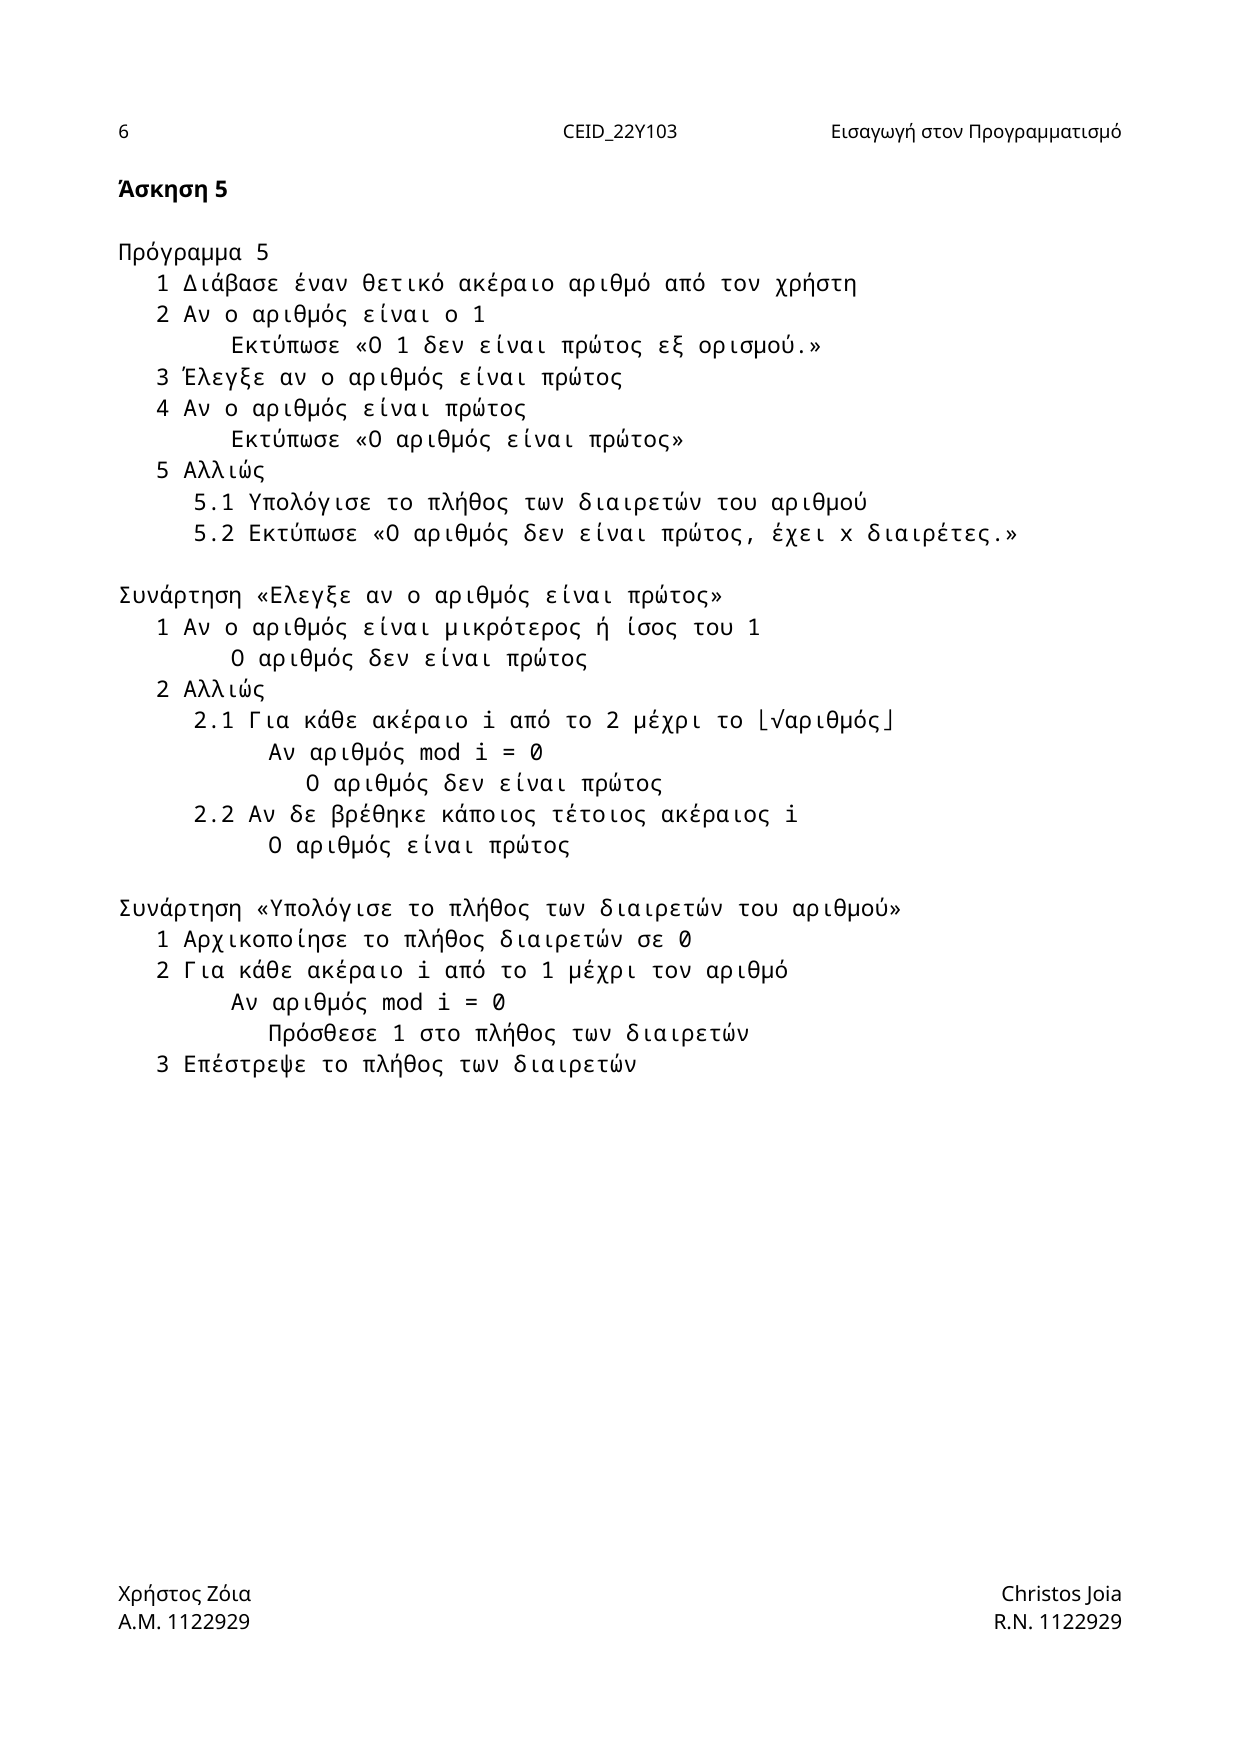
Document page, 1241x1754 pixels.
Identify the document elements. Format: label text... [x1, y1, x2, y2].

list Για κάθε ακέραιο i από το 1 μέχρι τον αριθμό [156, 954, 1122, 986]
list Αν ο αριθμός είναι μικρότερος ή ίσος του 1 [156, 611, 1122, 642]
list Αν αριθμός mod i = 0 [193, 986, 1122, 1017]
list Αρχικοποίησε το πλήθος διαιρετών σε 0 [156, 923, 1122, 954]
list Διάβασε έναν θετικό ακέραιο αριθμό από τον χρήστη [156, 267, 1122, 298]
list Άσκηση 5 [118, 173, 1122, 204]
list Αλλιώς [156, 673, 1122, 704]
list Αν αριθμός mod i = 0 [231, 736, 1122, 767]
list Υπολόγισε το πλήθος των διαιρετών του αριθμού [193, 486, 1122, 517]
list Εκτύπωσε «Ο αριθμός είναι πρώτος» [193, 423, 1122, 454]
list Συνάρτηση «Υπολόγισε το πλήθος των διαιρετών του αριθμού» [118, 892, 1122, 923]
list Για κάθε ακέραιο i από το 2 μέχρι το ⌊√αριθμός⌋ [193, 704, 1122, 736]
list Εκτύπωσε «Ο 1 δεν είναι πρώτος εξ ορισμού.» [193, 329, 1122, 361]
list Ο αριθμός δεν είναι πρώτος [268, 767, 1122, 798]
list Επέστρεψε το πλήθος των διαιρετών [156, 1048, 1122, 1079]
list Αλλιώς [156, 454, 1122, 486]
list Αν δε βρέθηκε κάποιος τέτοιος ακέραιος i [193, 798, 1122, 829]
list Αν ο αριθμός είναι ο 1 [156, 298, 1122, 329]
list Εκτύπωσε «Ο αριθμός δεν είναι πρώτος, έχει x διαιρέτες.» [193, 517, 1122, 548]
list Ο αριθμός δεν είναι πρώτος [193, 642, 1122, 673]
list Αν ο αριθμός είναι πρώτος [156, 392, 1122, 423]
list Πρόγραμμα 5 [118, 236, 1122, 267]
list Πρόσθεσε 1 στο πλήθος των διαιρετών [231, 1017, 1122, 1048]
list Ο αριθμός είναι πρώτος [231, 829, 1122, 861]
list Έλεγξε αν ο αριθμός είναι πρώτος [156, 361, 1122, 392]
list Συνάρτηση «Ελεγξε αν ο αριθμός είναι πρώτος» [118, 579, 1122, 611]
